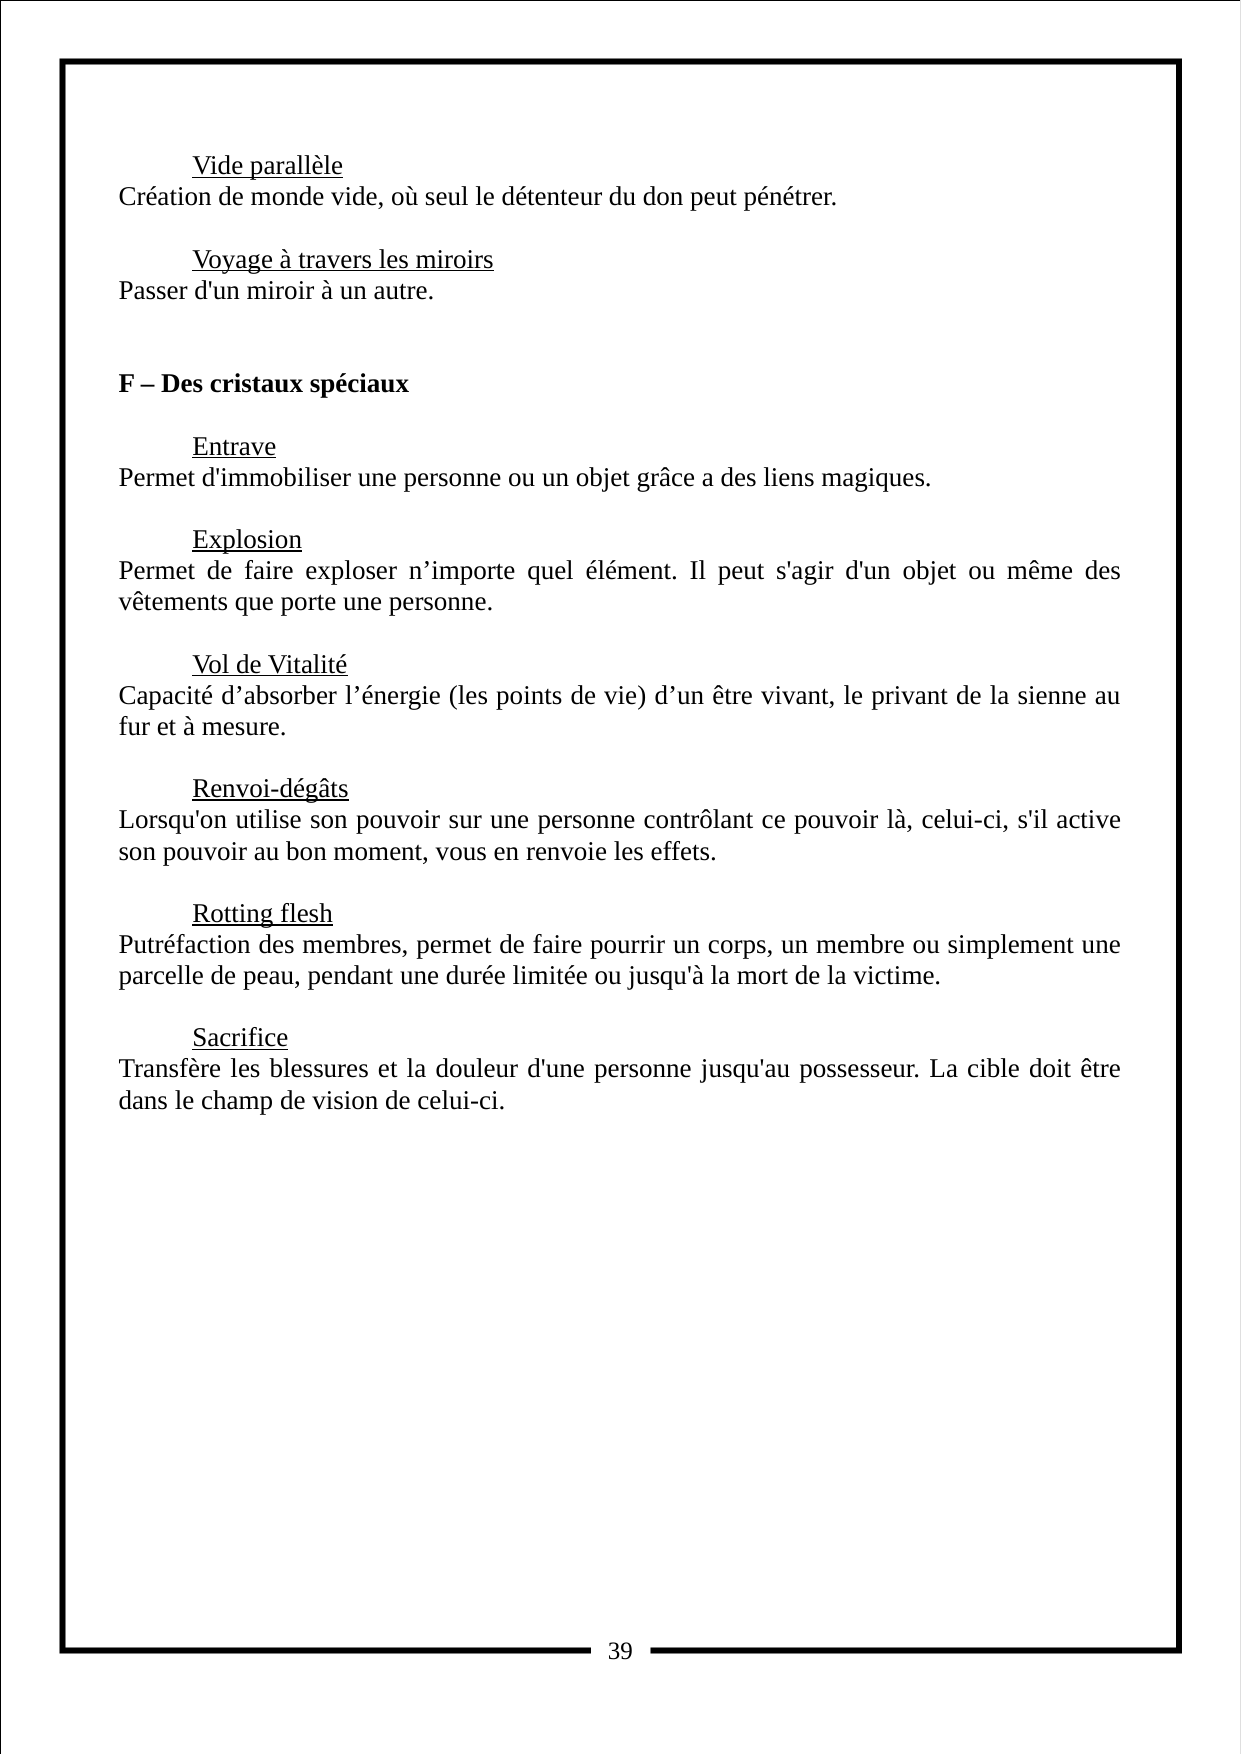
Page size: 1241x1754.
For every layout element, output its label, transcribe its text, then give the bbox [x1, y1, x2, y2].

text Explosion [118, 523, 1122, 554]
text Vol de Vitalité [118, 648, 1122, 679]
text F – Des cristaux spéciaux [118, 367, 1122, 398]
text Rotting flesh [118, 897, 1122, 928]
text Passer d'un miroir à un autre. [118, 274, 1122, 305]
text Permet d'immobiliser une personne ou un objet grâce a des liens magiques. [118, 461, 1122, 492]
text Création de monde vide, où seul le détenteur du don peut pénétrer. [118, 181, 1122, 212]
text Lorsqu'on utilise son pouvoir sur une personne contrôlant ce pouvoir là, celui-ci, s'il active son pouvoir au bon moment, vous en renvoie les effets. [118, 803, 1122, 866]
text Renvoi-dégâts [118, 772, 1122, 803]
text Voyage à travers les miroirs [118, 243, 1122, 274]
text Entrave [118, 430, 1122, 461]
text Putréfaction des membres, permet de faire pourrir un corps, un membre ou simplement une parcelle de peau, pendant une durée limitée ou jusqu'à la mort de la victime. [118, 928, 1122, 990]
text Transfère les blessures et la douleur d'une personne jusqu'au possesseur. La cible doit être dans le champ de vision de celui-ci. [118, 1053, 1122, 1115]
text Sacrifice [118, 1021, 1122, 1053]
text Capacité d’absorber l’énergie (les points de vie) d’un être vivant, le privant de la sienne au fur et à mesure. [118, 679, 1122, 741]
text Vide parallèle [118, 149, 1122, 181]
text Permet de faire exploser n’importe quel élément. Il peut s'agir d'un objet ou même des vêtements que porte une personne. [118, 554, 1122, 617]
picture [1, 1, 1240, 1754]
